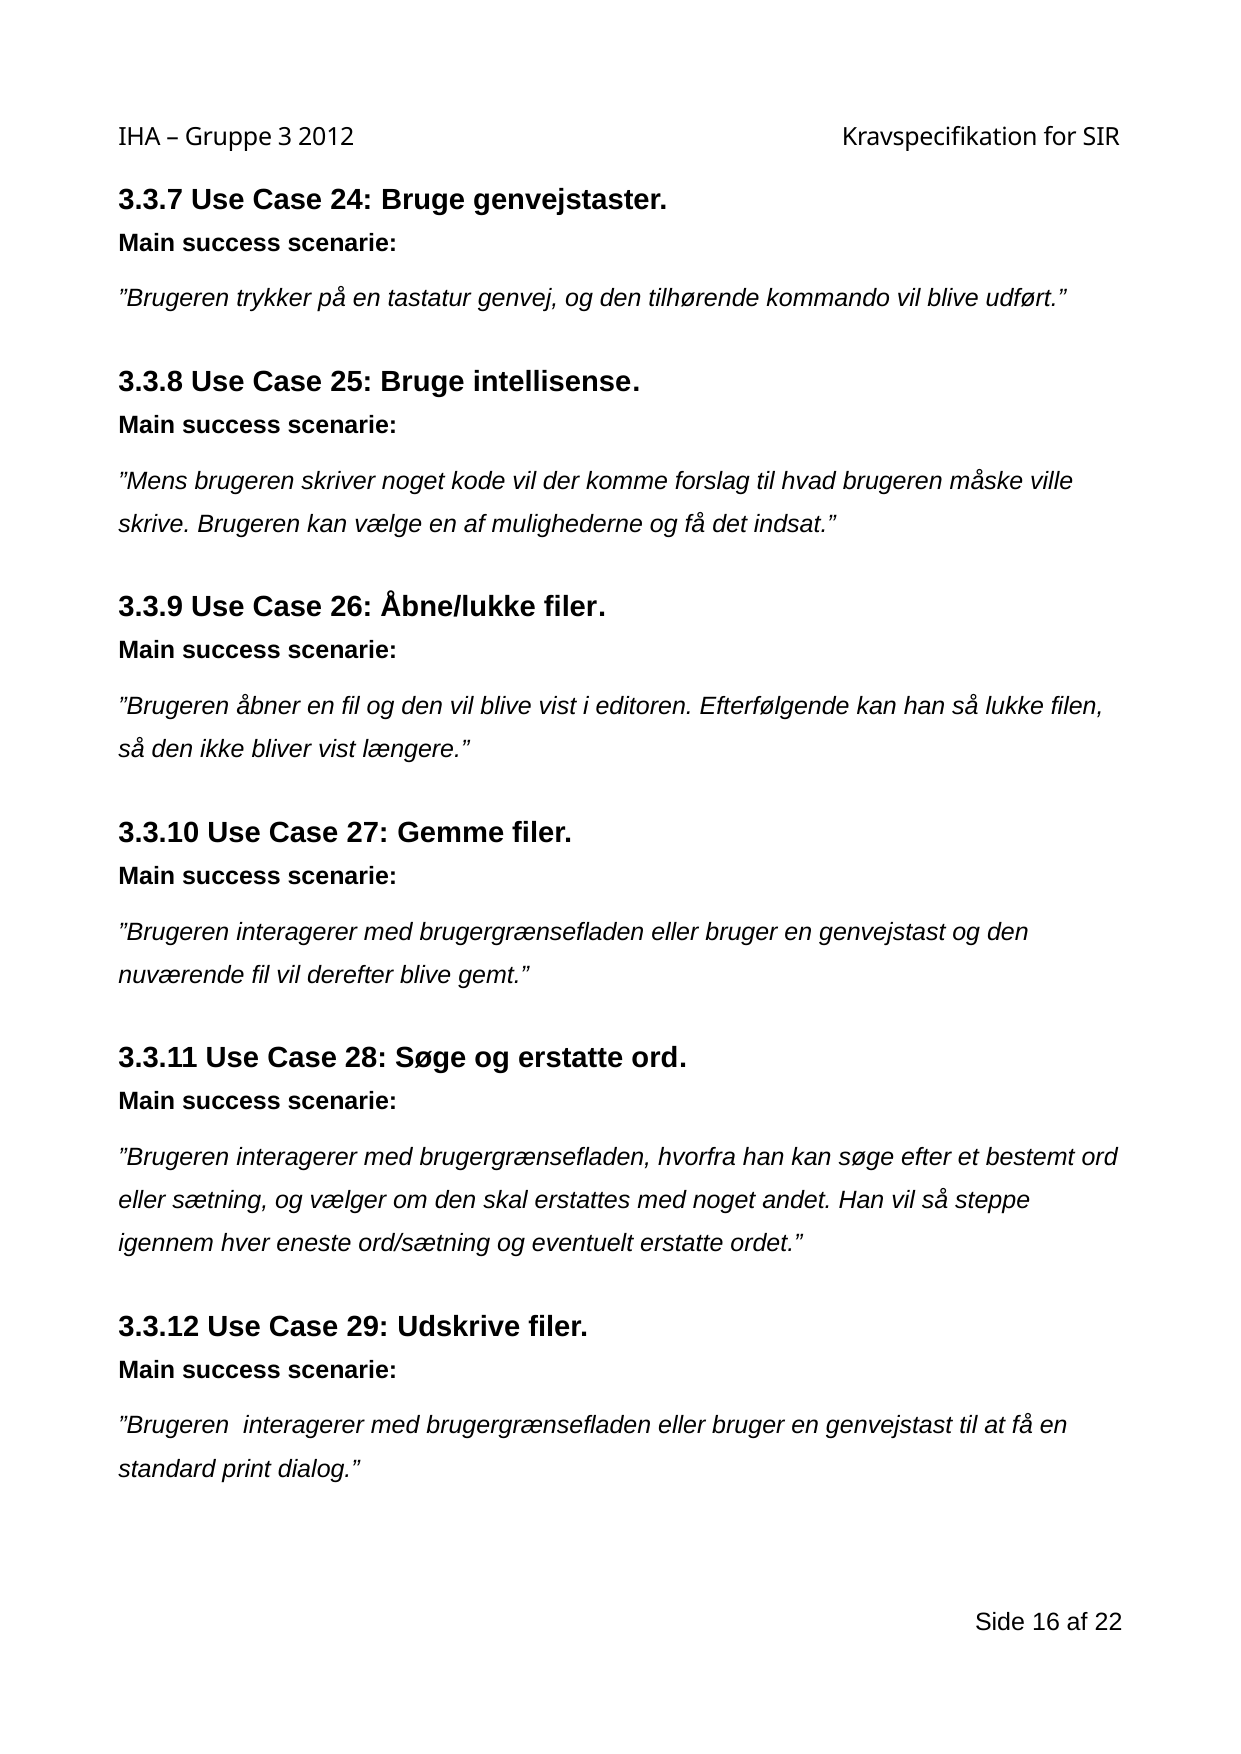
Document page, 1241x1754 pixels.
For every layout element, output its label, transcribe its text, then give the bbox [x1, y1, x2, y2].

subtitle 3.3.9 Use Case 26: Åbne/lukke filer. [118, 589, 1122, 623]
text ”Brugeren interagerer med brugergrænsefladen, hvorfra han kan søge efter et bestemt ord eller sætning, og vælger om den skal erstattes med noget andet. Han vil så steppe igennem hver eneste ord/sætning og eventuelt erstatte ordet.” [118, 1142, 1122, 1257]
subtitle 3.3.8 Use Case 25: Bruge intellisense. [118, 364, 1122, 397]
text ”Brugeren åbner en fil og den vil blive vist i editoren. Efterfølgende kan han så lukke filen, så den ikke bliver vist længere.” [118, 691, 1122, 763]
text Main success scenarie: [118, 861, 1122, 889]
text Main success scenarie: [118, 228, 1122, 256]
text ”Brugeren interagerer med brugergrænsefladen eller bruger en genvejstast til at få en standard print dialog.” [118, 1410, 1122, 1482]
subtitle 3.3.10 Use Case 27: Gemme filer. [118, 815, 1122, 848]
text Main success scenarie: [118, 1355, 1122, 1383]
text Main success scenarie: [118, 1086, 1122, 1115]
subtitle 3.3.12 Use Case 29: Udskrive filer. [118, 1309, 1122, 1342]
text ”Mens brugeren skriver noget kode vil der komme forslag til hvad brugeren måske ville skrive. Brugeren kan vælge en af mulighederne og få det indsat.” [118, 466, 1122, 537]
text Main success scenarie: [118, 635, 1122, 664]
text ”Brugeren trykker på en tastatur genvej, og den tilhørende kommando vil blive udført.” [118, 283, 1122, 312]
text Main success scenarie: [118, 410, 1122, 439]
subtitle 3.3.11 Use Case 28: Søge og erstatte ord. [118, 1040, 1122, 1074]
subtitle 3.3.7 Use Case 24: Bruge genvejstaster. [118, 182, 1122, 215]
text ”Brugeren interagerer med brugergrænsefladen eller bruger en genvejstast og den nuværende fil vil derefter blive gemt.” [118, 916, 1122, 988]
